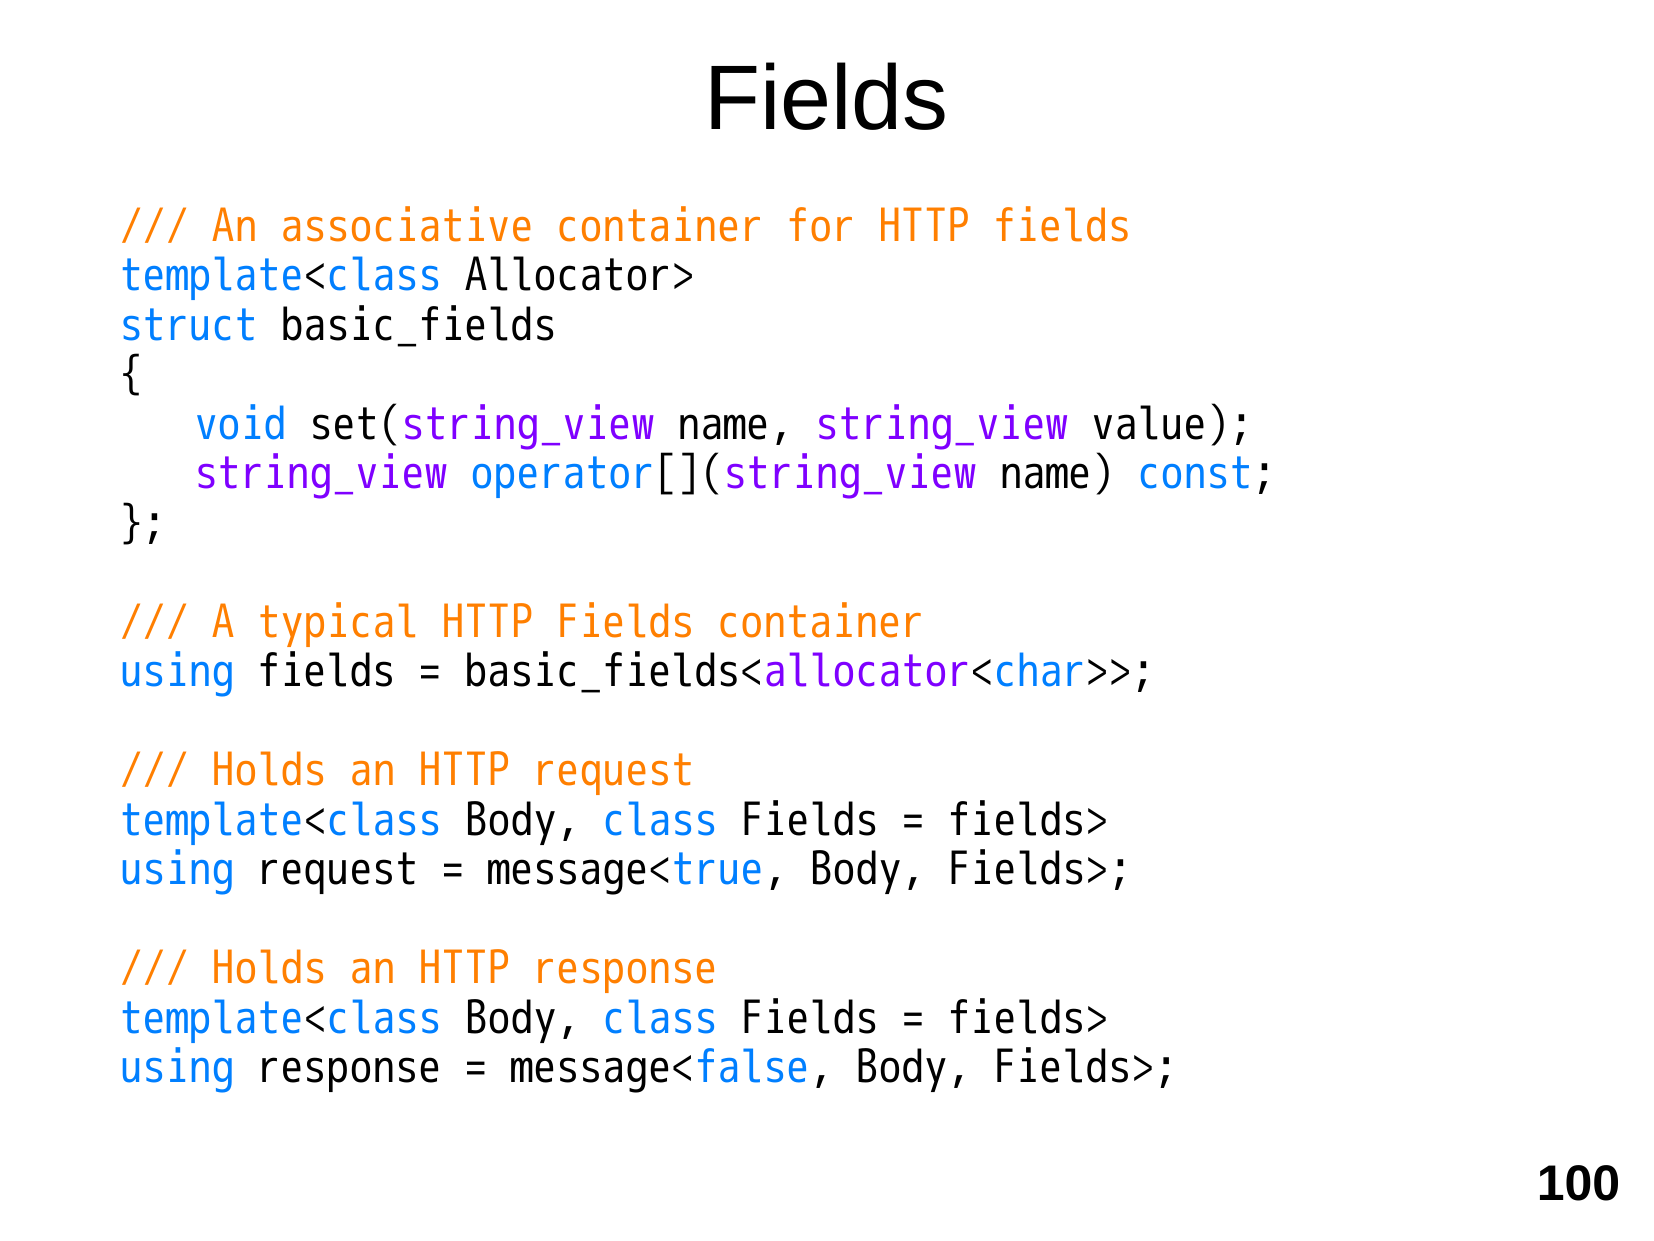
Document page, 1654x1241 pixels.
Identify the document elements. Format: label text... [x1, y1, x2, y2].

title Fields [82, 15, 1571, 181]
text_box /// An associative container for HTTP fields template<class Allocator> struct basic_fields { void set(string_view name, string_view value); string_view operator[](string_view name) const; }; /// A typical HTTP Fields container using fields = basic_fields<allocator<char>>; /// Holds an HTTP request template<class Body, class Fields = fields> using request = message<true, Body, Fields>; /// Holds an HTTP response template<class Body, class Fields = fields> using response = message<false, Body, Fields>; [104, 195, 1575, 1141]
